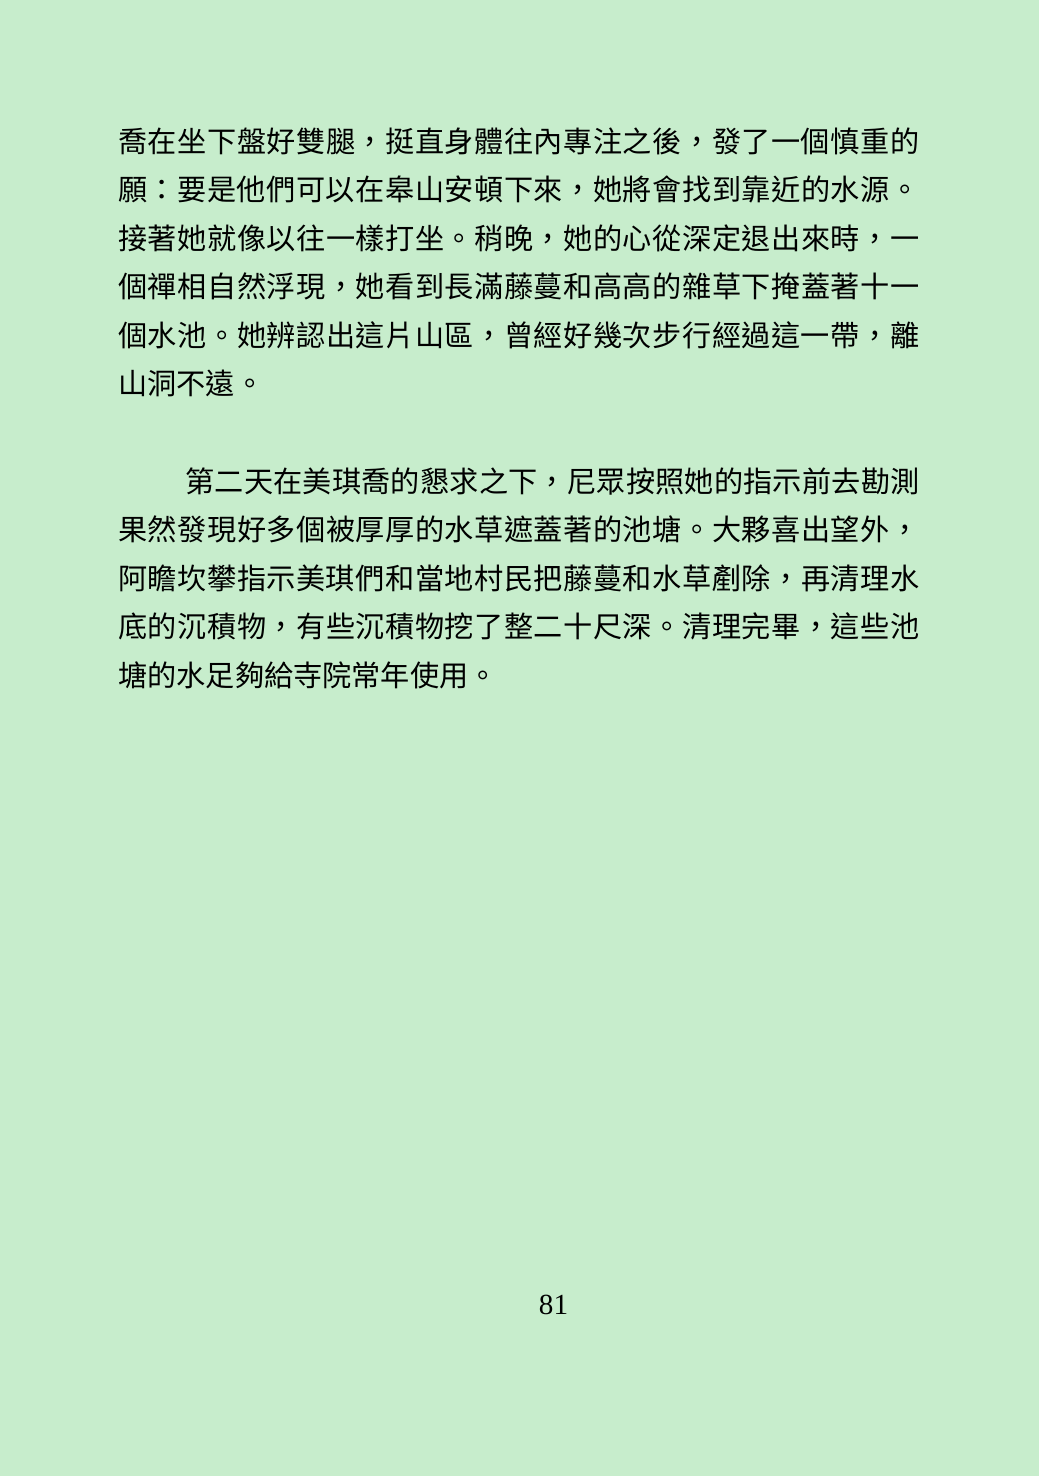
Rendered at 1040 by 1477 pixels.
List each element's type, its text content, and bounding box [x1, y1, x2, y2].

text 第二天在美琪喬的懇求之下，尼眾按照她的指示前去勘測，果然發現好多個被厚厚的水草遮蓋著的池塘。大夥喜出望外，阿瞻坎攀指示美琪們和當地村民把藤蔓和水草剷除，再清理水底的沉積物，有些沉積物挖了整二十尺深。清理完畢，這些池塘的水足夠給寺院常年使用。 [118, 458, 921, 694]
text 喬在坐下盤好雙腿，挺直身體往內專注之後，發了一個慎重的願：要是他們可以在皋山安頓下來，她將會找到靠近的水源。接著她就像以往一樣打坐。稍晚，她的心從深定退出來時，一個禪相自然浮現，她看到長滿藤蔓和高高的雜草下掩蓋著十一個水池。她辨認出這片山區，曾經好幾次步行經過這一帶，離山洞不遠。 [118, 118, 921, 403]
